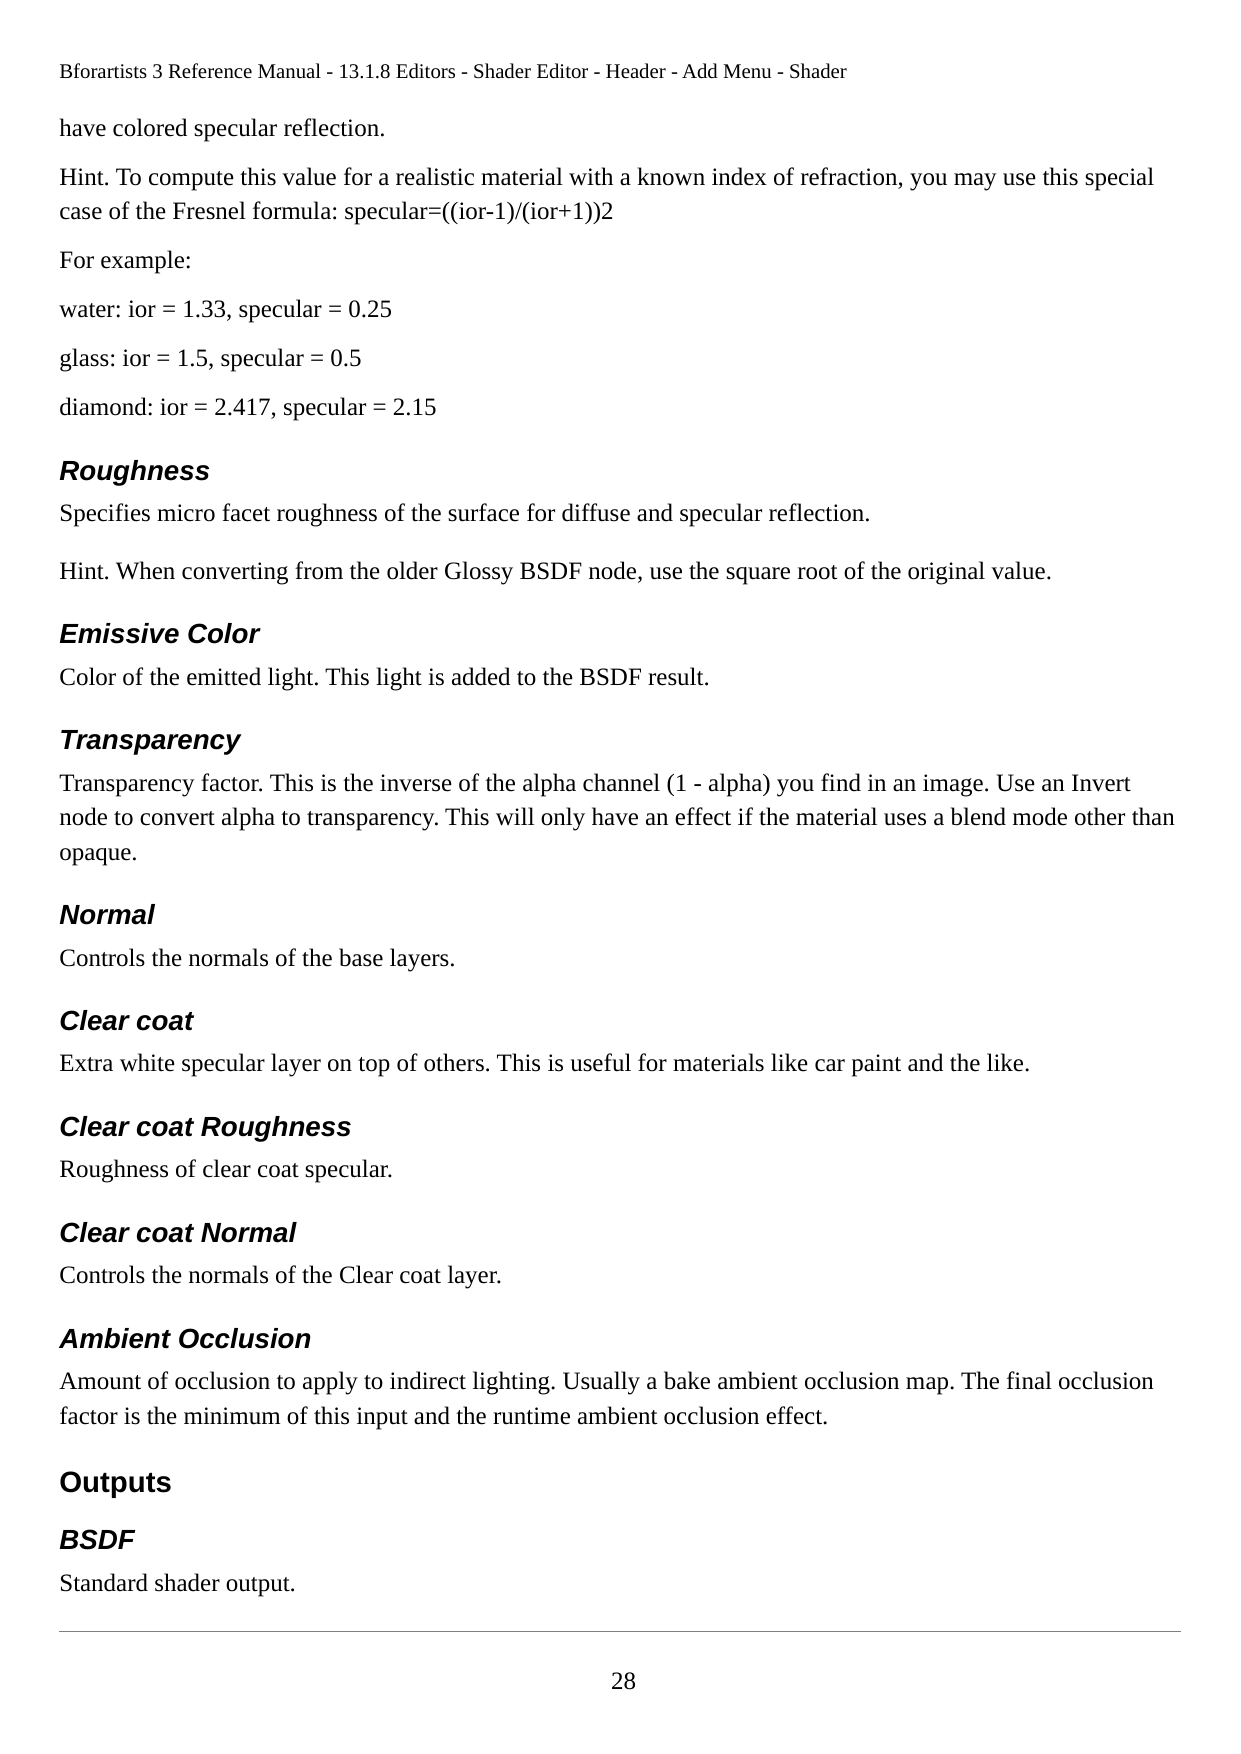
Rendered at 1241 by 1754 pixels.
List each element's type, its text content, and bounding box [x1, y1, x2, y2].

text Standard shader output. [59, 1568, 1181, 1596]
text Hint. When converting from the older Glossy BSDF node, use the square root of the original value. [59, 556, 1181, 584]
text Controls the normals of the Clear coat layer. [59, 1260, 1181, 1289]
text For example: [59, 245, 1181, 274]
text Controls the normals of the base layers. [59, 943, 1181, 971]
subtitle Ambient Occlusion [59, 1322, 1181, 1354]
subtitle Roughness [59, 454, 1181, 486]
subtitle Clear coat Normal [59, 1216, 1181, 1248]
subtitle Clear coat Roughness [59, 1110, 1181, 1142]
text Roughness of clear coat specular. [59, 1154, 1181, 1183]
text Extra white specular layer on top of others. This is useful for materials like car paint and the like. [59, 1048, 1181, 1077]
text Transparency factor. This is the inverse of the alpha channel (1 - alpha) you find in an image. Use an Invert node to convert alpha to transparency. This will only have an effect if the material uses a blend mode other than opaque. [59, 768, 1181, 865]
text glass: ior = 1.5, specular = 0.5 [59, 343, 1181, 372]
subtitle BSDF [59, 1523, 1181, 1555]
text have colored specular reflection. [59, 113, 1181, 141]
text Specifies micro facet roughness of the surface for diffuse and specular reflection. [59, 498, 1181, 527]
subtitle Outputs [59, 1464, 1181, 1498]
text water: ior = 1.33, specular = 0.25 [59, 294, 1181, 323]
subtitle Transparency [59, 723, 1181, 755]
text Amount of occlusion to apply to indirect lighting. Usually a bake ambient occlusion map. The final occlusion factor is the minimum of this input and the runtime ambient occlusion effect. [59, 1366, 1181, 1429]
subtitle Emissive Color [59, 617, 1181, 649]
text diamond: ior = 2.417, specular = 2.15 [59, 392, 1181, 421]
text Hint. To compute this value for a realistic material with a known index of refraction, you may use this special case of the Fresnel formula: specular=((ior-1)/(ior+1))2 [59, 162, 1181, 225]
subtitle Clear coat [59, 1004, 1181, 1036]
subtitle Normal [59, 898, 1181, 930]
text Color of the emitted light. This light is added to the BSDF result. [59, 662, 1181, 691]
